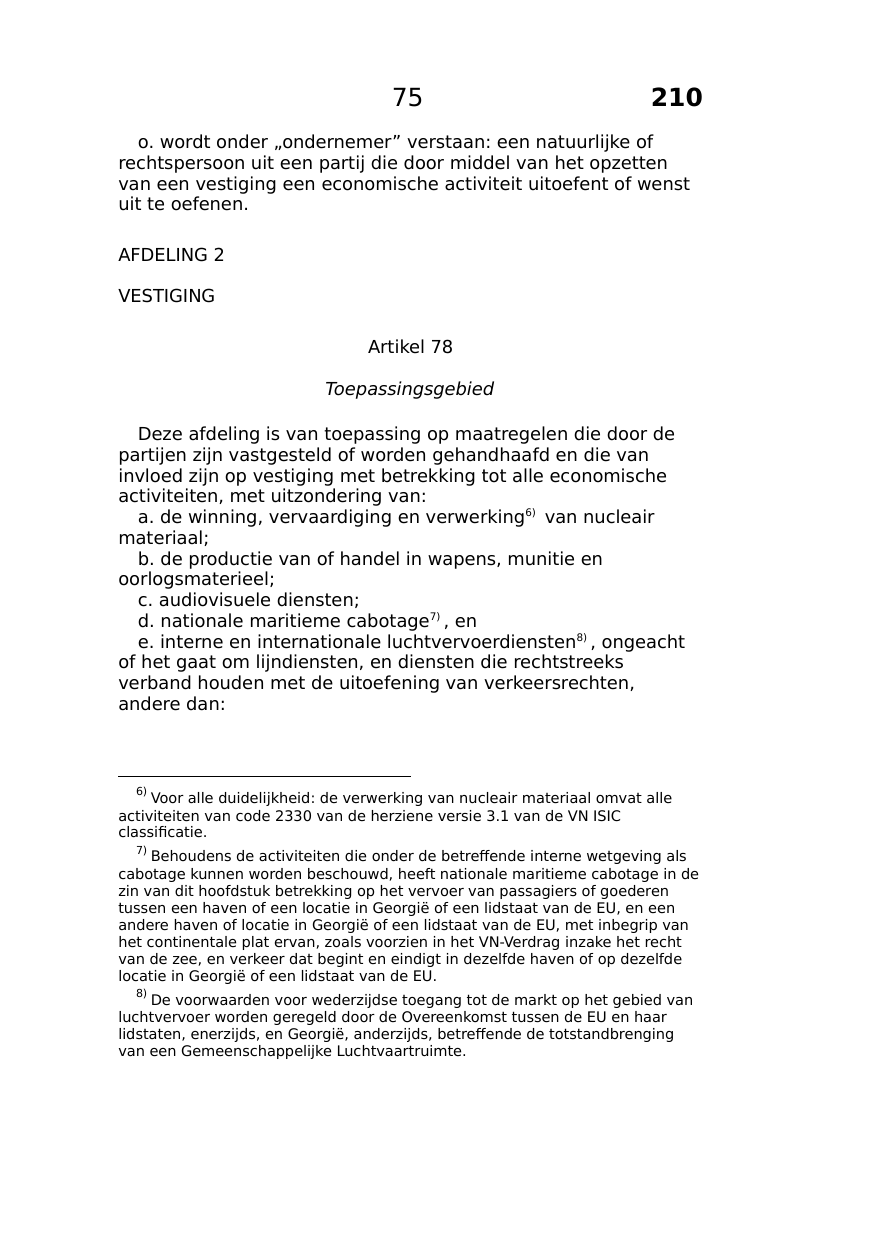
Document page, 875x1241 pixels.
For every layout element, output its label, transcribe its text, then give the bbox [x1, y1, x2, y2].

subtitle AFDELING 2 VESTIGING [118, 245, 703, 307]
subtitle Artikel 78 Toepassingsgebied [118, 337, 703, 399]
text Deze afdeling is van toepassing op maatregelen die door de partijen zijn vastgesteld of worden gehandhaafd en die van invloed zijn op vestiging met betrekking tot alle economische activiteiten, met uitzondering van: [118, 424, 703, 507]
text Voor alle duidelijkheid: de verwerking van nucleair materiaal omvat alle activiteiten van code 2330 van de herziene versie 3.1 van de VN ISIC classificatie. [118, 785, 703, 841]
text d. nationale maritieme cabotage, en [118, 611, 703, 631]
text e. interne en internationale luchtvervoerdiensten, ongeacht of het gaat om lijndiensten, en diensten die rechtstreeks verband houden met de uitoefening van verkeersrechten, andere dan: [118, 631, 703, 714]
text b. de productie van of handel in wapens, munitie en oorlogsmaterieel; [118, 548, 703, 590]
text c. audiovisuele diensten; [118, 590, 703, 611]
text Behoudens de activiteiten die onder de betreffende interne wetgeving als cabotage kunnen worden beschouwd, heeft nationale maritieme cabotage in de zin van dit hoofdstuk betrekking op het vervoer van passagiers of goederen tussen een haven of een locatie in Georgië of een lidstaat van de EU, en een andere haven of locatie in Georgië of een lidstaat van de EU, met inbegrip van het continentale plat ervan, zoals voorzien in het VN-Verdrag inzake het recht van de zee, en verkeer dat begint en eindigt in dezelfde haven of op dezelfde locatie in Georgië of een lidstaat van de EU. [118, 844, 703, 984]
text a. de winning, vervaardiging en verwerking van nucleair materiaal; [118, 507, 703, 548]
text De voorwaarden voor wederzijdse toegang tot de markt op het gebied van luchtvervoer worden geregeld door de Overeenkomst tussen de EU en haar lidstaten, enerzijds, en Georgië, anderzijds, betreffende de totstandbrenging van een Gemeenschappelijke Luchtvaartruimte. [118, 987, 703, 1060]
text o. wordt onder „ondernemer” verstaan: een natuurlijke of rechtspersoon uit een partij die door middel van het opzetten van een vestiging een economische activiteit uitoefent of wenst uit te oefenen. [118, 132, 703, 215]
